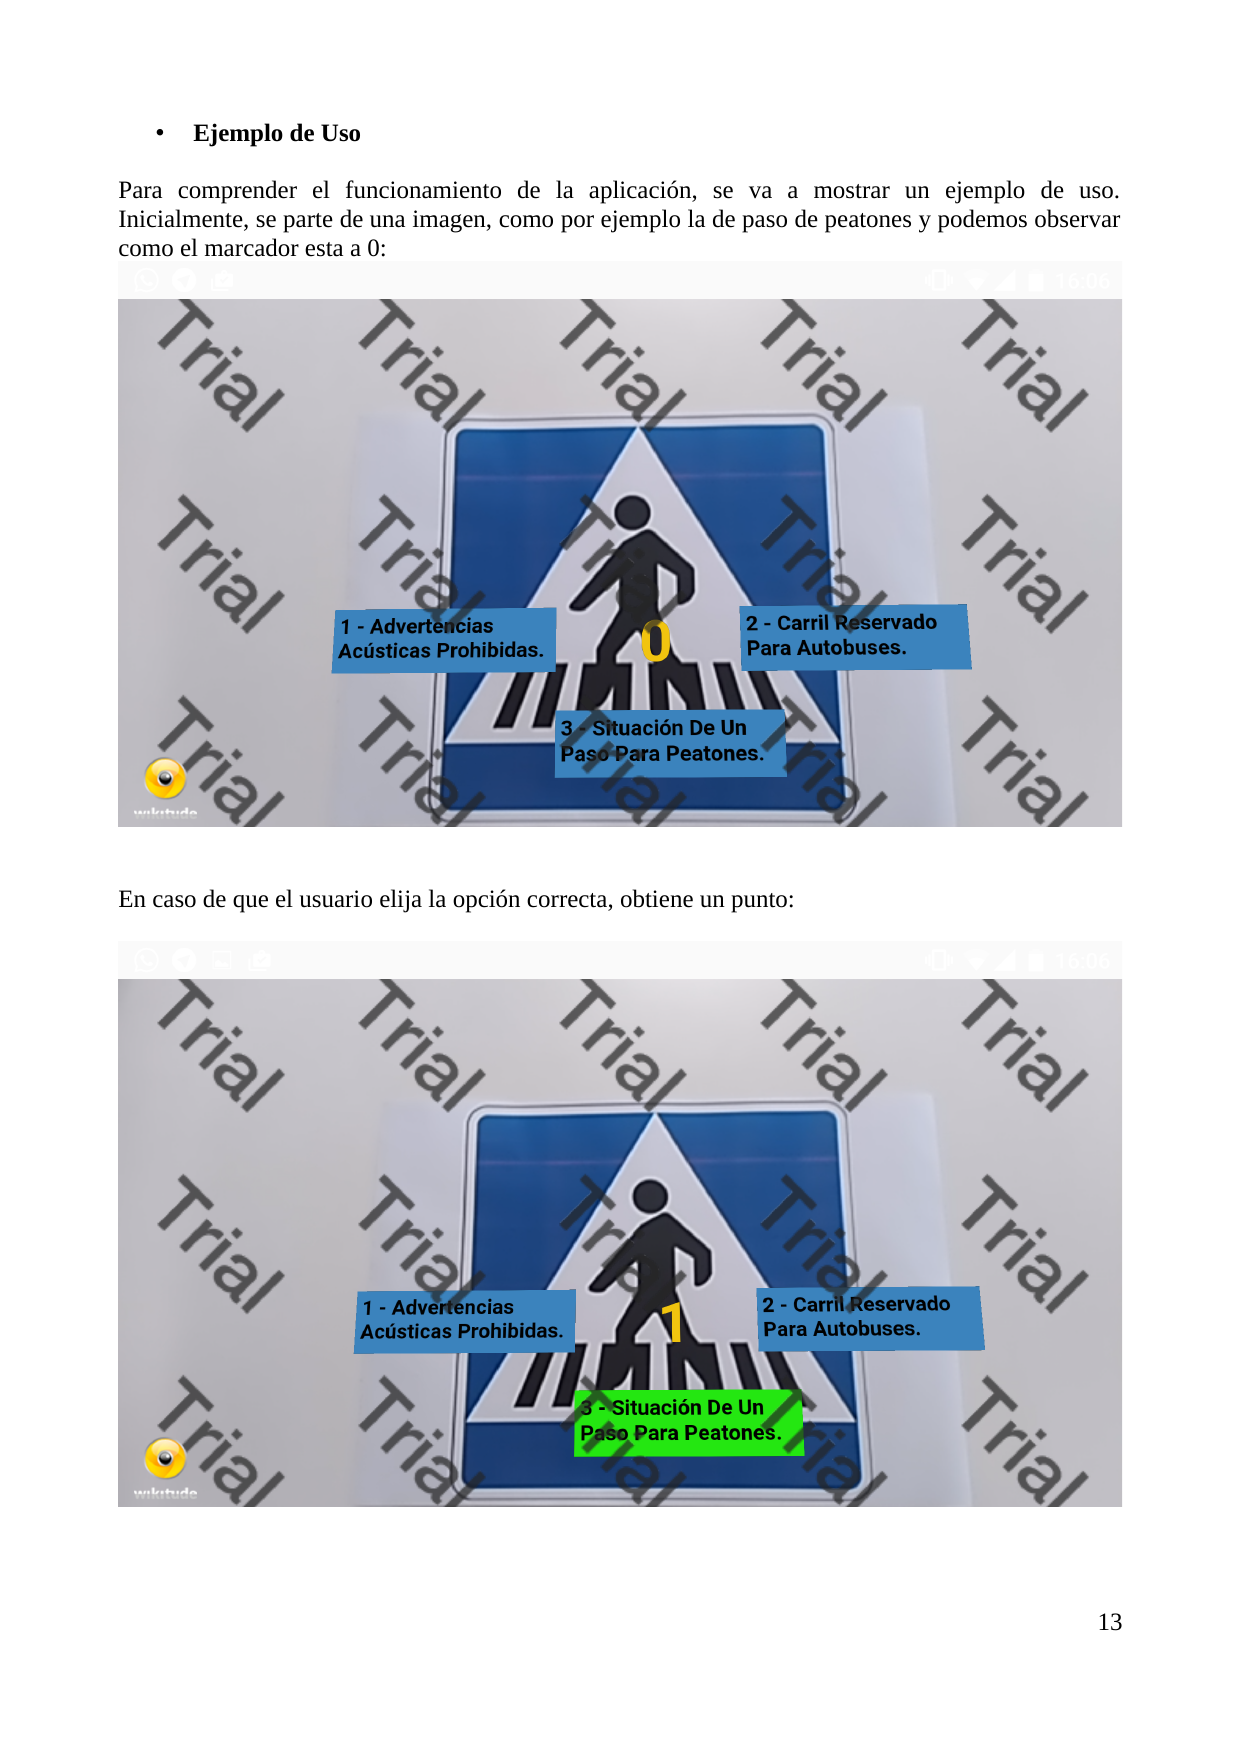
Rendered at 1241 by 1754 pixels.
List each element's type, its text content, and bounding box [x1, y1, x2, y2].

list Ejemplo de Uso [156, 118, 1122, 147]
picture [118, 261, 1123, 827]
text Para comprender el funcionamiento de la aplicación, se va a mostrar un ejemplo de uso. Inicialmente, se parte de una imagen, como por ejemplo la de paso de peatones y podemos observar como el marcador esta a 0: [118, 176, 1122, 261]
text En caso de que el usuario elija la opción correcta, obtiene un punto: [118, 884, 1122, 913]
picture [118, 941, 1123, 1507]
